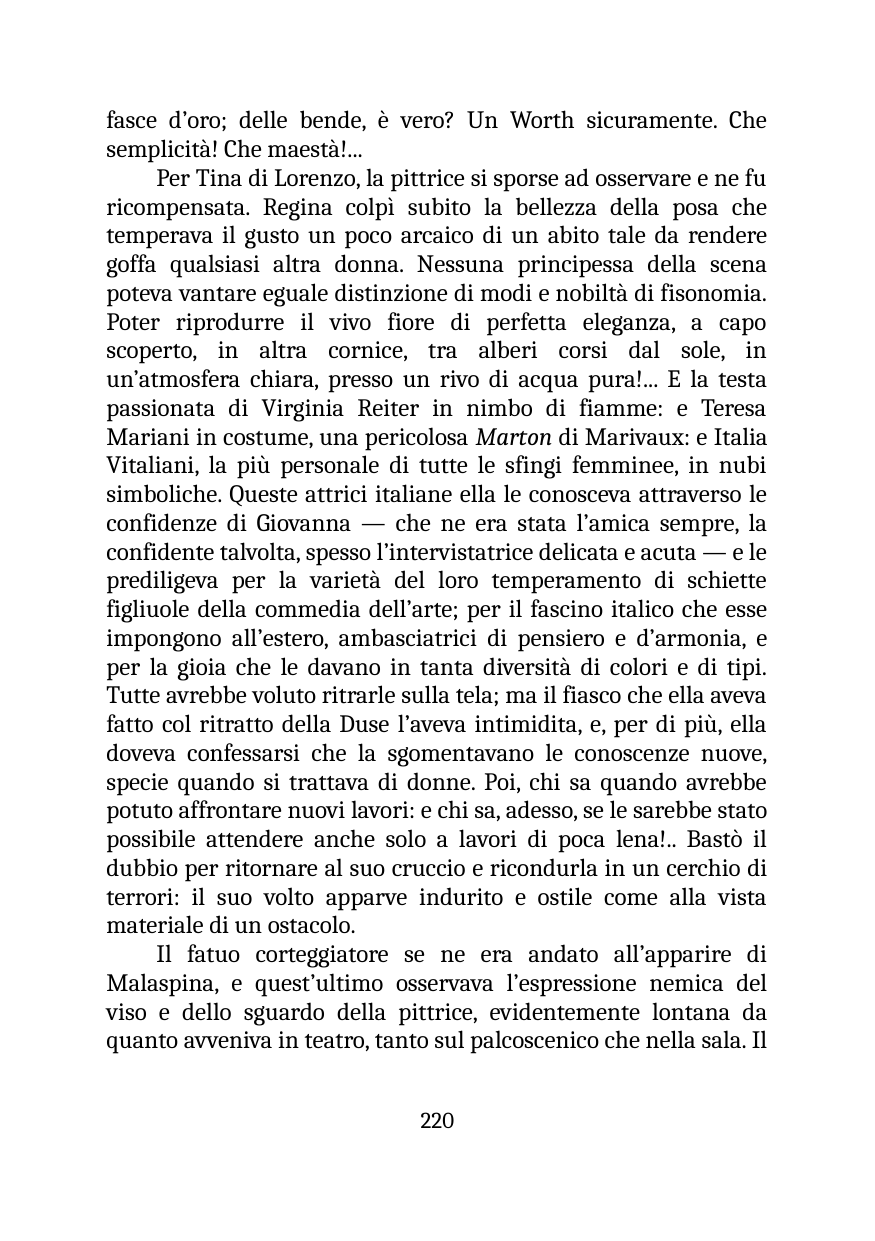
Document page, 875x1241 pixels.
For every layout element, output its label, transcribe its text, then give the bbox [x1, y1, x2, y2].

text fasce d’oro; delle bende, è vero? Un Worth sicuramente. Che semplicità! Che maestà!... [106, 106, 768, 164]
text Per Tina di Lorenzo, la pittrice si sporse ad osservare e ne fu ricompensata. Regina colpì subito la bellezza della posa che temperava il gusto un poco arcaico di un abito tale da rendere goffa qualsiasi altra donna. Nessuna principessa della scena poteva vantare eguale distinzione di modi e nobiltà di fisonomia. Poter riprodurre il vivo fiore di perfetta eleganza, a capo scoperto, in altra cornice, tra alberi corsi dal sole, in un’atmosfera chiara, presso un rivo di acqua pura!... E la testa passionata di Virginia Reiter in nimbo di fiamme: e Teresa Mariani in costume, una pericolosa Marton di Marivaux: e Italia Vitaliani, la più personale di tutte le sfingi femminee, in nubi simboliche. Queste attrici italiane ella le conosceva attraverso le confidenze di Giovanna — che ne era stata l’amica sempre, la confidente talvolta, spesso l’intervistatrice delicata e acuta — e le prediligeva per la varietà del loro temperamento di schiette figliuole della commedia dell’arte; per il fascino italico che esse impongono all’estero, ambasciatrici di pensiero e d’armonia, e per la gioia che le davano in tanta diversità di colori e di tipi. Tutte avrebbe voluto ritrarle sulla tela; ma il fiasco che ella aveva fatto col ritratto della Duse l’aveva intimidita, e, per di più, ella doveva confessarsi che la sgomentavano le conoscenze nuove, specie quando si trattava di donne. Poi, chi sa quando avrebbe potuto affrontare nuovi lavori: e chi sa, adesso, se le sarebbe stato possibile attendere anche solo a lavori di poca lena!.. Bastò il dubbio per ritornare al suo cruccio e ricondurla in un cerchio di terrori: il suo volto apparve indurito e ostile come alla vista materiale di un ostacolo. [106, 164, 768, 940]
text Il fatuo corteggiatore se ne era andato all’apparire di Malaspina, e quest’ultimo osservava l’espressione nemica del viso e dello sguardo della pittrice, evidentemente lontana da quanto avveniva in teatro, tanto sul palcoscenico che nella sala. Il [106, 940, 768, 1055]
